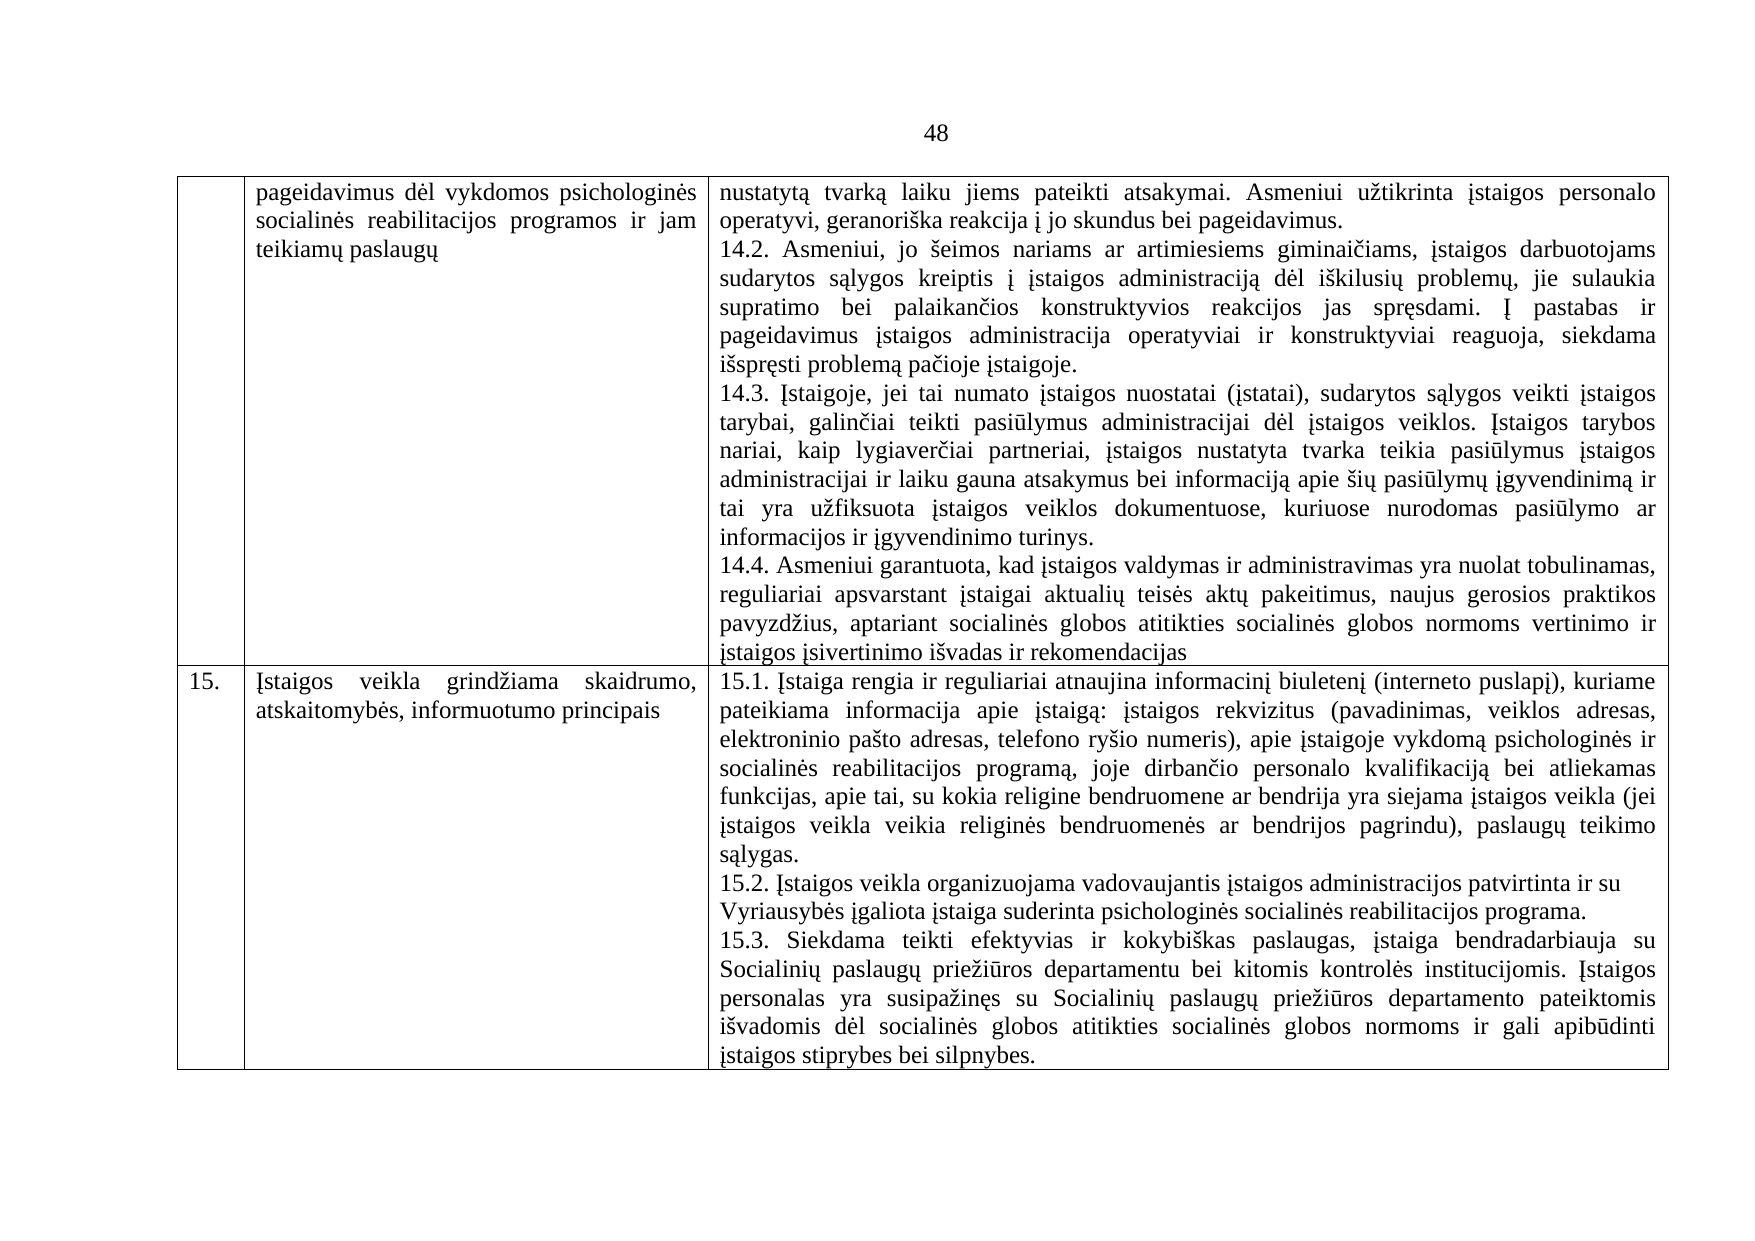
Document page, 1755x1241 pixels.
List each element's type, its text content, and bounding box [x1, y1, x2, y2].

table_cell 15. [178, 666, 244, 1069]
table_cell nustatytą tvarką laiku jiems pateikti atsakymai. Asmeniui užtikrinta įstaigos personalo operatyvi, geranoriška reakcija į jo skundus bei pageidavimus. 14.2. Asmeniui, jo šeimos nariams ar artimiesiems giminaičiams, įstaigos darbuotojams sudarytos sąlygos kreiptis į įstaigos administraciją dėl iškilusių problemų, jie sulaukia supratimo bei palaikančios konstruktyvios reakcijos jas spręsdami. Į pastabas ir pageidavimus įstaigos administracija operatyviai ir konstruktyviai reaguoja, siekdama išspręsti problemą pačioje įstaigoje. 14.3. Įstaigoje, jei tai numato įstaigos nuostatai (įstatai), sudarytos sąlygos veikti įstaigos tarybai, galinčiai teikti pasiūlymus administracijai dėl įstaigos veiklos. Įstaigos tarybos nariai, kaip lygiaverčiai partneriai, įstaigos nustatyta tvarka teikia pasiūlymus įstaigos administracijai ir laiku gauna atsakymus bei informaciją apie šių pasiūlymų įgyvendinimą ir tai yra užfiksuota įstaigos veiklos dokumentuose, kuriuose nurodomas pasiūlymo ar informacijos ir įgyvendinimo turinys. 14.4. Asmeniui garantuota, kad įstaigos valdymas ir administravimas yra nuolat tobulinamas, reguliariai apsvarstant įstaigai aktualių teisės aktų pakeitimus, naujus gerosios praktikos pavyzdžius, aptariant socialinės globos atitikties socialinės globos normoms vertinimo ir įstaigos įsivertinimo išvadas ir rekomendacijas [709, 177, 1668, 665]
table_cell [178, 177, 244, 665]
table_cell pageidavimus dėl vykdomos psichologinės socialinės reabilitacijos programos ir jam teikiamų paslaugų [245, 177, 708, 665]
table_cell 15.1. Įstaiga rengia ir reguliariai atnaujina informacinį biuletenį (interneto puslapį), kuriame pateikiama informacija apie įstaigą: įstaigos rekvizitus (pavadinimas, veiklos adresas, elektroninio pašto adresas, telefono ryšio numeris), apie įstaigoje vykdomą psichologinės ir socialinės reabilitacijos programą, joje dirbančio personalo kvalifikaciją bei atliekamas funkcijas, apie tai, su kokia religine bendruomene ar bendrija yra siejama įstaigos veikla (jei įstaigos veikla veikia religinės bendruomenės ar bendrijos pagrindu), paslaugų teikimo sąlygas. 15.2. Įstaigos veikla organizuojama vadovaujantis įstaigos administracijos patvirtinta ir su Vyriausybės įgaliota įstaiga suderinta psichologinės socialinės reabilitacijos programa. 15.3. Siekdama teikti efektyvias ir kokybiškas paslaugas, įstaiga bendradarbiauja su Socialinių paslaugų priežiūros departamentu bei kitomis kontrolės institucijomis. Įstaigos personalas yra susipažinęs su Socialinių paslaugų priežiūros departamento pateiktomis išvadomis dėl socialinės globos atitikties socialinės globos normoms ir gali apibūdinti įstaigos stiprybes bei silpnybes. [709, 666, 1668, 1069]
table_cell Įstaigos veikla grindžiama skaidrumo, atskaitomybės, informuotumo principais [245, 666, 708, 1069]
